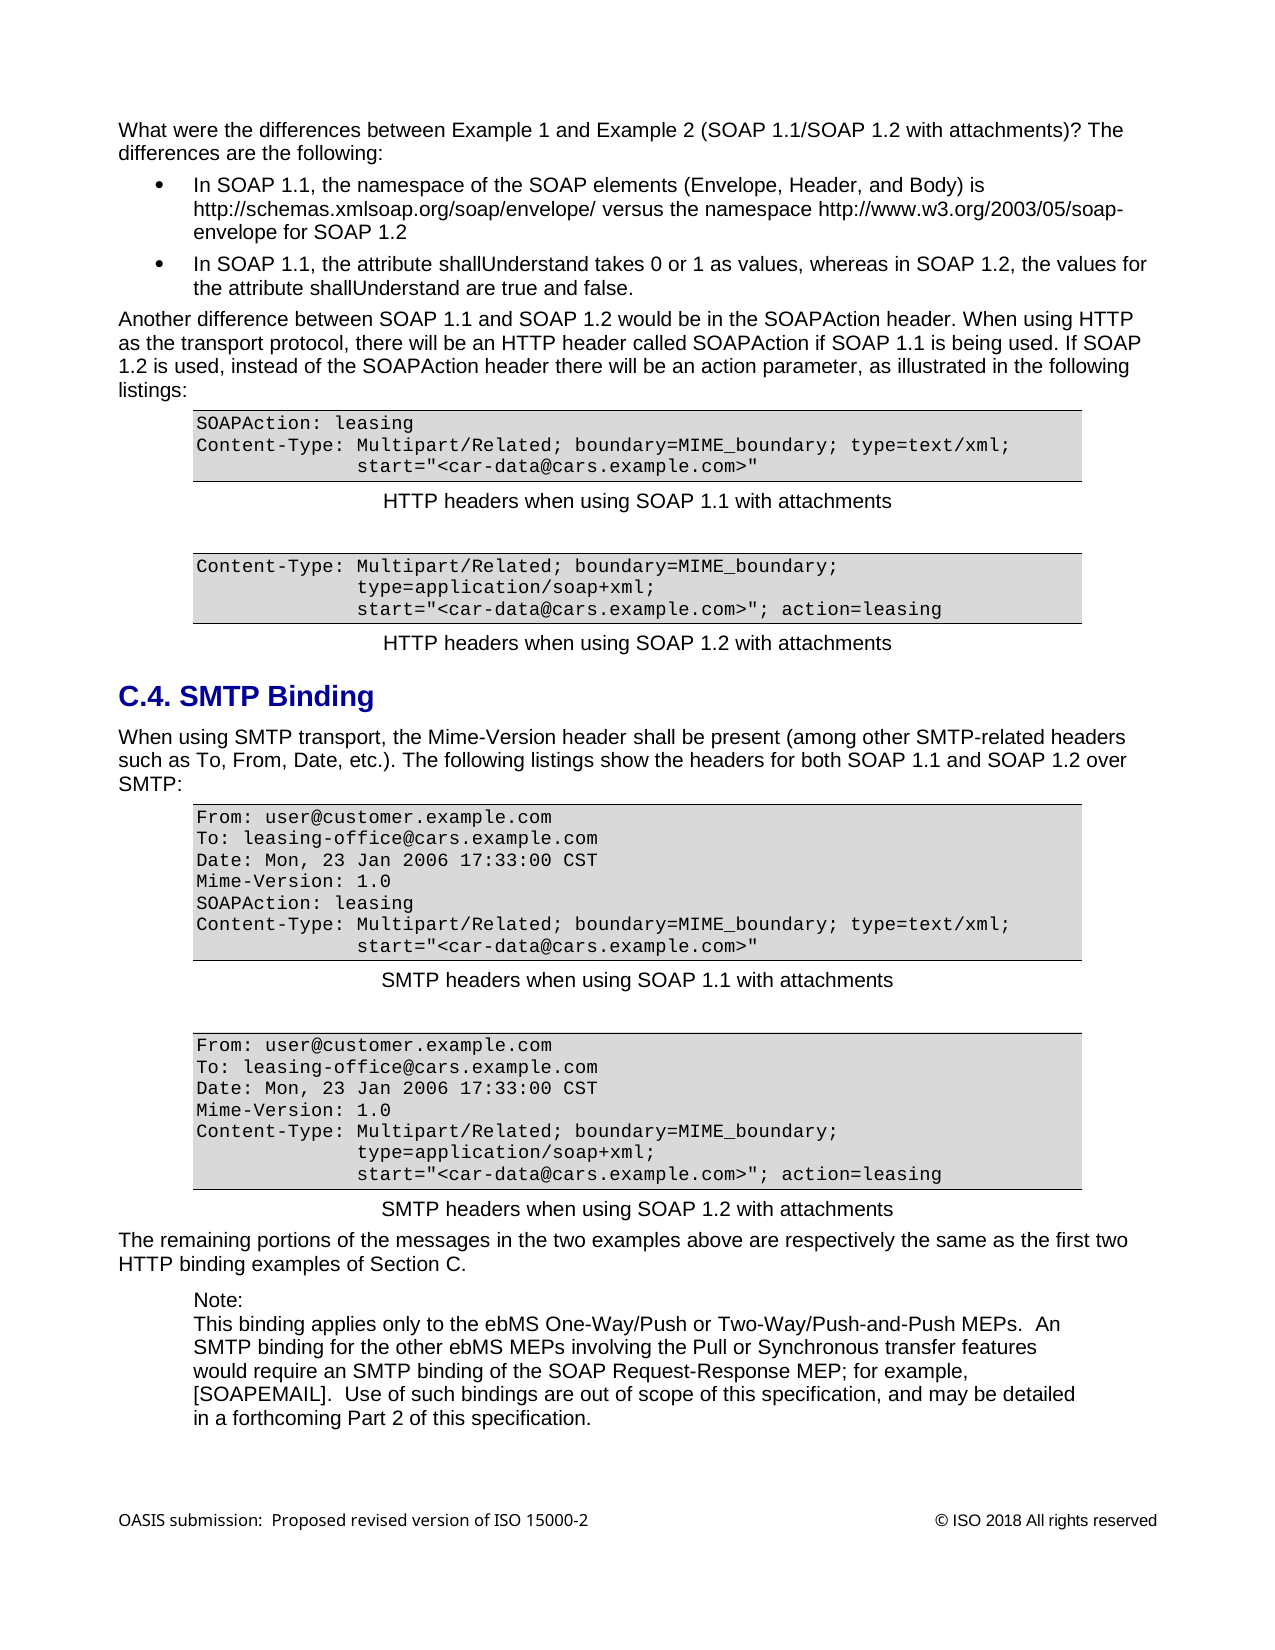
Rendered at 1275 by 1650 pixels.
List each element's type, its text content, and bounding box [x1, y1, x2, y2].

text From: user@customer.example.com [193, 805, 1082, 826]
text Content-Type: Multipart/Related; boundary=MIME_boundary; type=text/xml; [193, 432, 1082, 453]
text Mime-Version: 1.0 [193, 1097, 1082, 1118]
text Content-Type: Multipart/Related; boundary=MIME_boundary; [193, 554, 1082, 574]
text Note: This binding applies only to the ebMS One-Way/Push or Two-Way/Push-and-Push MEPs. An SMTP binding for the other ebMS MEPs involving the Pull or Synchronous transfer features would require an SMTP binding of the SOAP Request-Response MEP; for example, [SOAPEMAIL]. Use of such bindings are out of scope of this specification, and may be detailed in a forthcoming Part 2 of this specification. [193, 1288, 1082, 1430]
text Date: Mon, 23 Jan 2006 17:33:00 CST [193, 1075, 1082, 1097]
text Mime-Version: 1.0 [193, 868, 1082, 890]
text To: leasing-office@cars.example.com [193, 826, 1082, 847]
text type=application/soap+xml; [193, 574, 1082, 596]
text SMTP headers when using SOAP 1.1 with attachments [118, 969, 1157, 992]
text When using SMTP transport, the Mime-Version header shall be present (among other SMTP-related headers such as To, From, Date, etc.). The following listings show the headers for both SOAP 1.1 and SOAP 1.2 over SMTP: [118, 725, 1157, 796]
list In SOAP 1.1, the attribute shallUnderstand takes 0 or 1 as values, whereas in SOAP 1.2, the values for the attribute shallUnderstand are true and false. [156, 252, 1157, 299]
text HTTP headers when using SOAP 1.1 with attachments [118, 489, 1157, 513]
text HTTP headers when using SOAP 1.2 with attachments [118, 632, 1157, 655]
text From: user@customer.example.com [193, 1034, 1082, 1054]
list In SOAP 1.1, the namespace of the SOAP elements (Envelope, Header, and Body) is http://schemas.xmlsoap.org/soap/envelope/ versus the namespace http://www.w3.org/2003/05/soap-envelope for SOAP 1.2 [156, 173, 1157, 244]
text Content-Type: Multipart/Related; boundary=MIME_boundary; [193, 1118, 1082, 1140]
text SOAPAction: leasing [193, 890, 1082, 911]
text start="<car-data@cars.example.com>" [193, 453, 1082, 481]
text SOAPAction: leasing [193, 411, 1082, 432]
text start="<car-data@cars.example.com>" [193, 933, 1082, 960]
subtitle SMTP Binding [118, 680, 1157, 713]
text Content-Type: Multipart/Related; boundary=MIME_boundary; type=text/xml; [193, 911, 1082, 933]
text start="<car-data@cars.example.com>"; action=leasing [193, 1161, 1082, 1189]
text Date: Mon, 23 Jan 2006 17:33:00 CST [193, 847, 1082, 868]
text To: leasing-office@cars.example.com [193, 1054, 1082, 1075]
text What were the differences between Example 1 and Example 2 (SOAP 1.1/SOAP 1.2 with attachments)? The differences are the following: [118, 118, 1157, 165]
text SMTP headers when using SOAP 1.2 with attachments [118, 1197, 1157, 1221]
text start="<car-data@cars.example.com>"; action=leasing [193, 596, 1082, 623]
text Another difference between SOAP 1.1 and SOAP 1.2 would be in the SOAPAction header. When using HTTP as the transport protocol, there will be an HTTP header called SOAPAction if SOAP 1.1 is being used. If SOAP 1.2 is used, instead of the SOAPAction header there will be an action parameter, as illustrated in the following listings: [118, 308, 1157, 402]
text The remaining portions of the messages in the two examples above are respectively the same as the first two HTTP binding examples of Section C. [118, 1229, 1157, 1276]
text type=application/soap+xml; [193, 1140, 1082, 1161]
